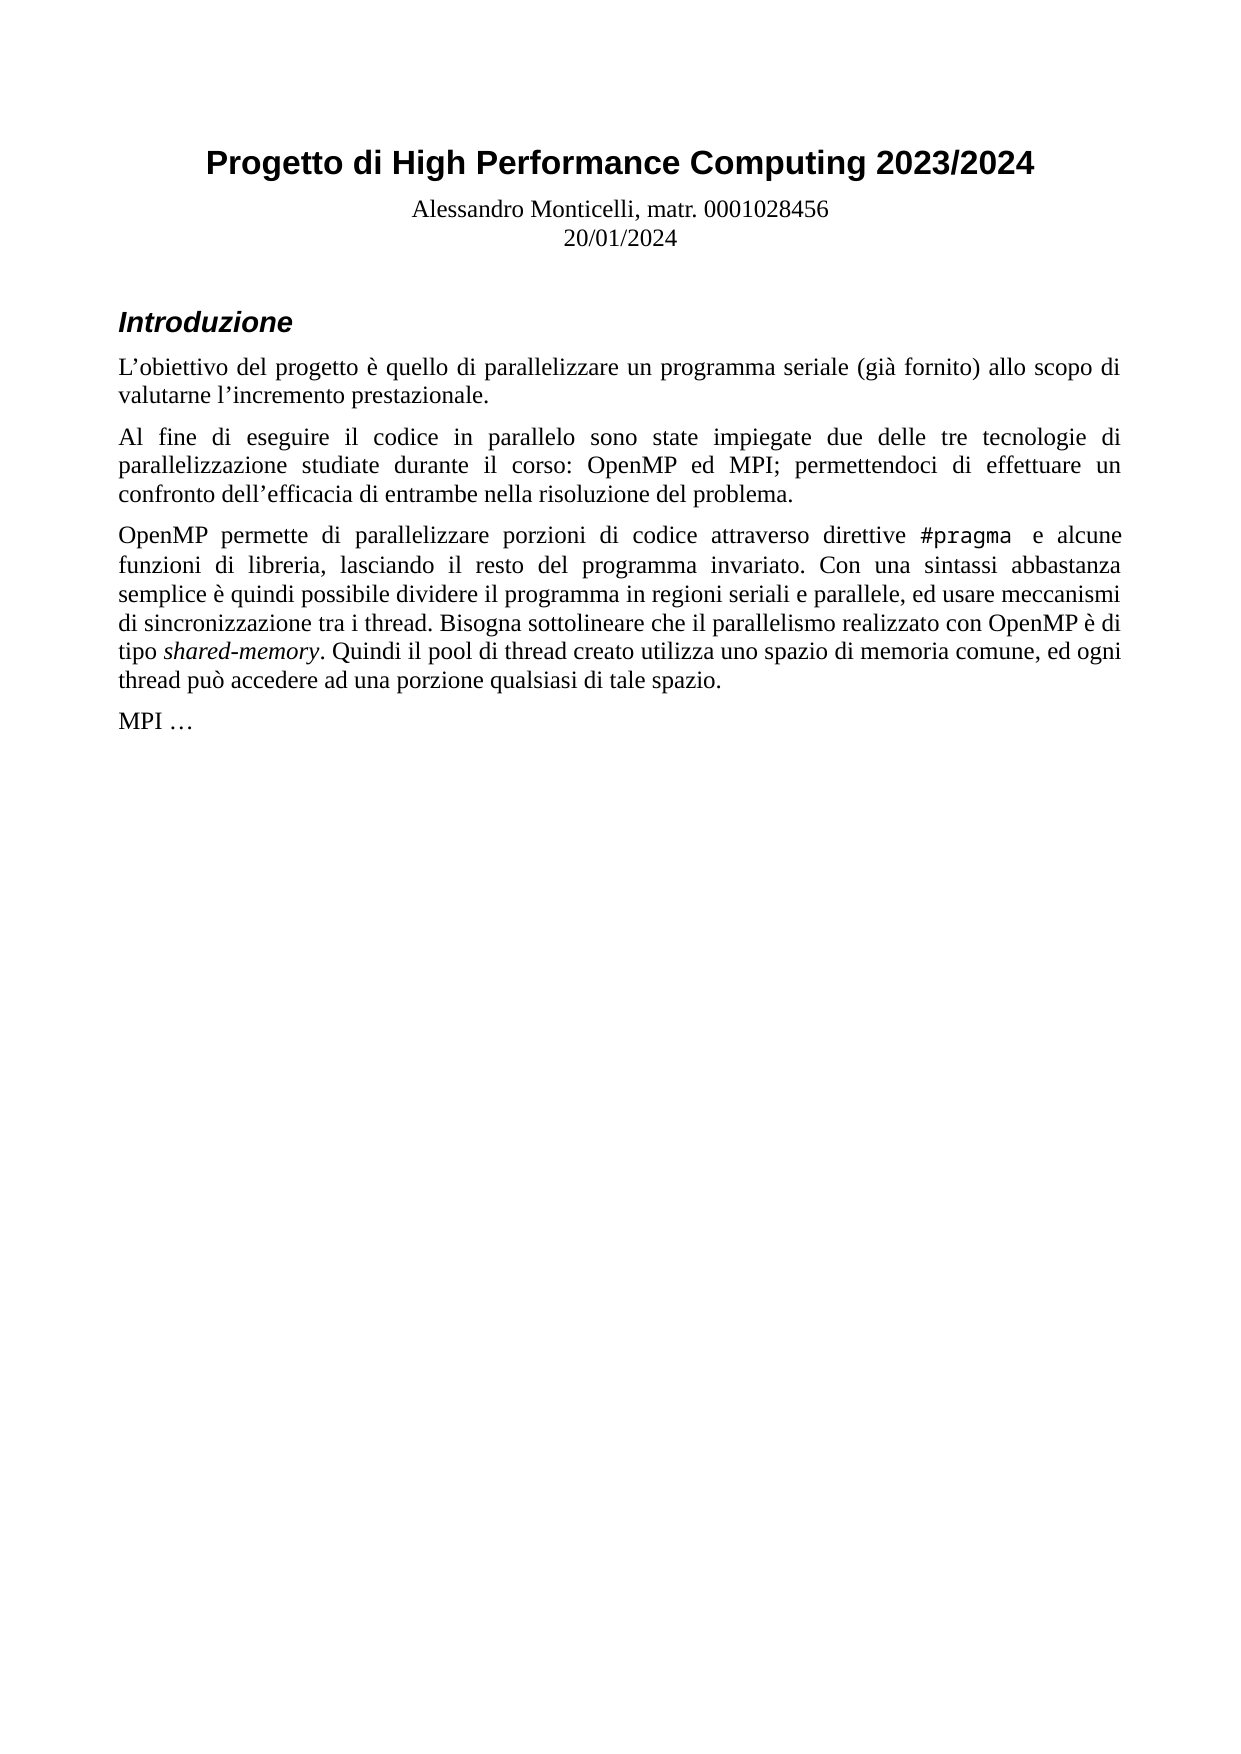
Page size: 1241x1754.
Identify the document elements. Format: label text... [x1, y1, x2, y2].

text Alessandro Monticelli, matr. 0001028456 [118, 194, 1122, 223]
text 20/01/2024 [118, 223, 1122, 252]
text L’obiettivo del progetto è quello di parallelizzare un programma seriale (già fornito) allo scopo di valutarne l’incremento prestazionale. [118, 352, 1122, 409]
text MPI … [118, 706, 1122, 735]
text Al fine di eseguire il codice in parallelo sono state impiegate due delle tre tecnologie di parallelizzazione studiate durante il corso: OpenMP ed MPI; permettendoci di effettuare un confronto dell’efficacia di entrambe nella risoluzione del problema. [118, 422, 1122, 508]
subtitle Progetto di High Performance Computing 2023/2024 [118, 143, 1122, 182]
text OpenMP permette di parallelizzare porzioni di codice attraverso direttive #pragma e alcune funzioni di libreria, lasciando il resto del programma invariato. Con una sintassi abbastanza semplice è quindi possibile dividere il programma in regioni seriali e parallele, ed usare meccanismi di sincronizzazione tra i thread. Bisogna sottolineare che il parallelismo realizzato con OpenMP è di tipo shared-memory. Quindi il pool di thread creato utilizza uno spazio di memoria comune, ed ogni thread può accedere ad una porzione qualsiasi di tale spazio. [118, 520, 1122, 694]
subtitle Introduzione [118, 306, 1122, 339]
